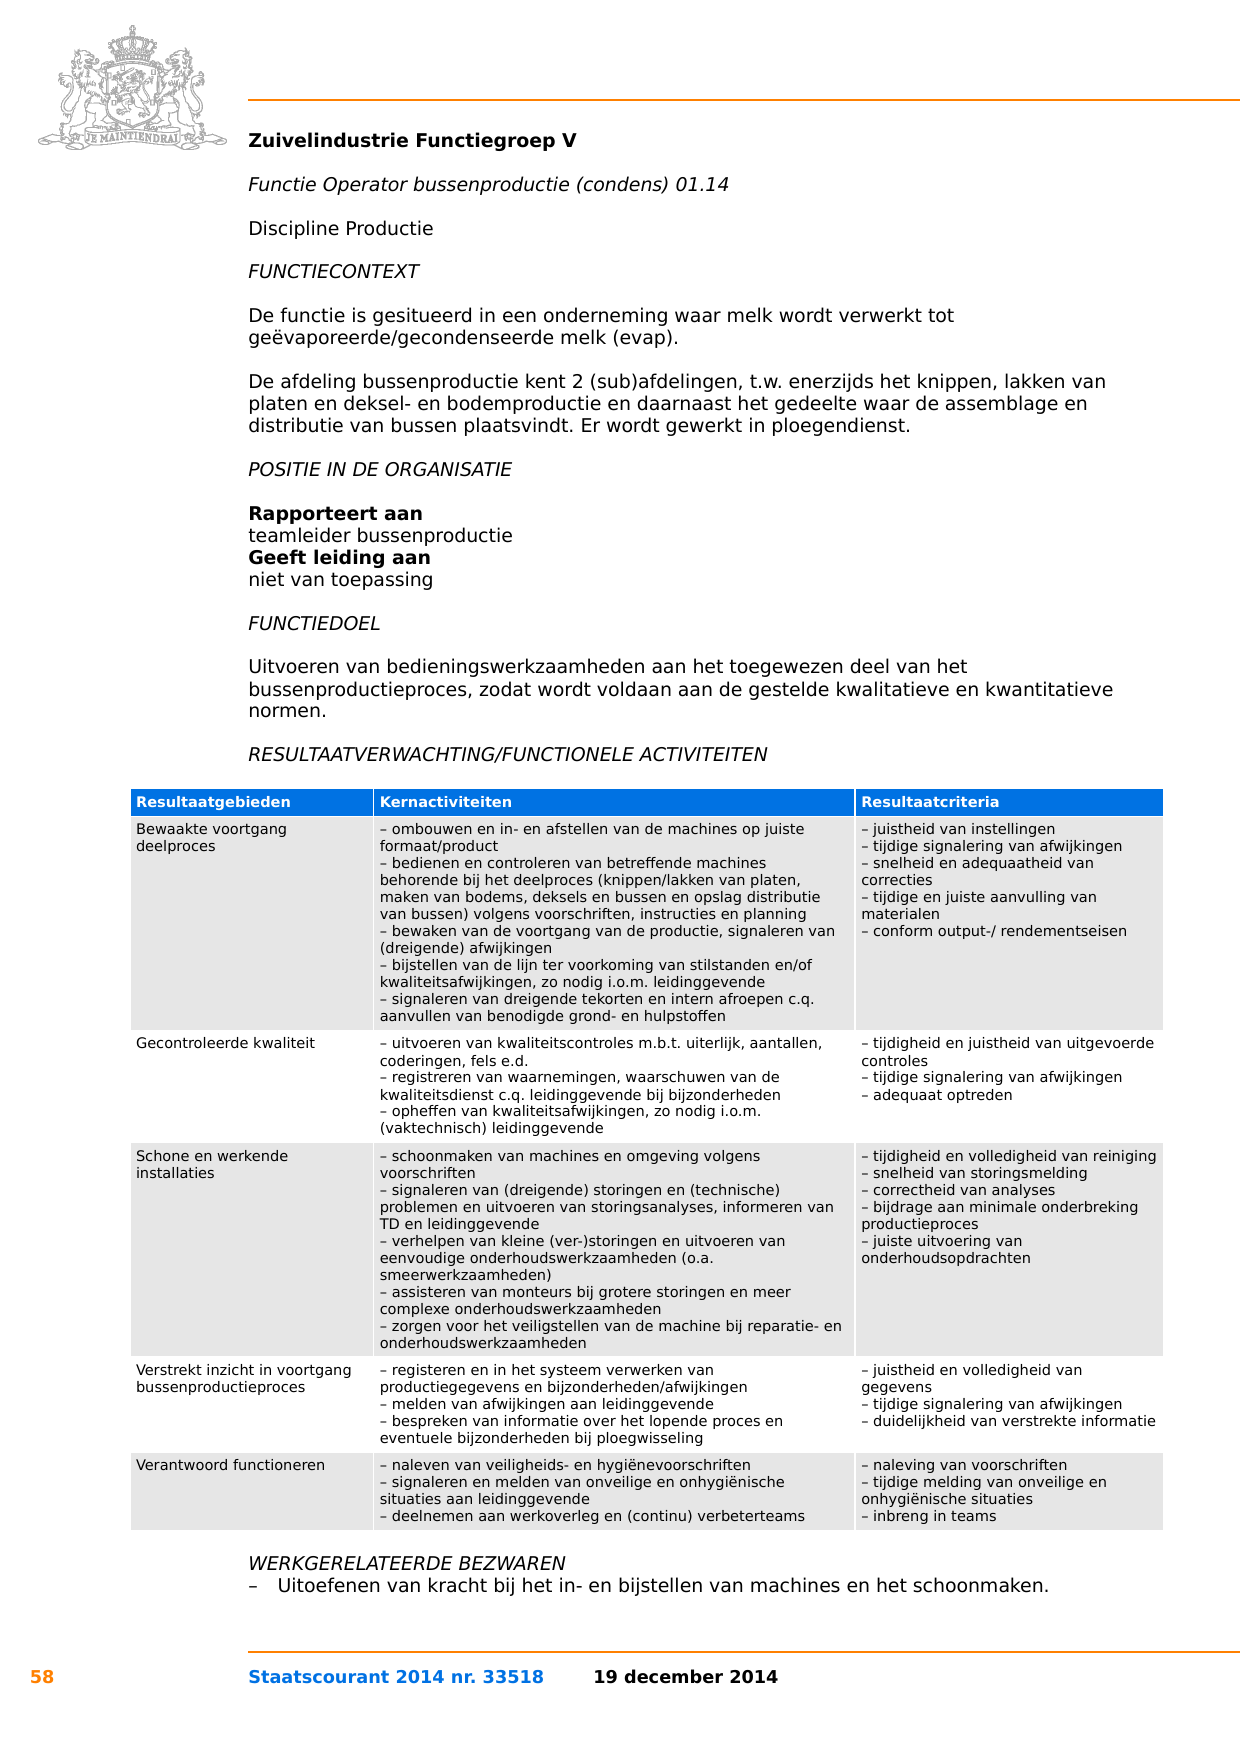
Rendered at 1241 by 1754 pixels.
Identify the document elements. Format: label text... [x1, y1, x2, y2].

subtitle FUNCTIEDOEL [248, 613, 1163, 634]
text De functie is gesitueerd in een onderneming waar melk wordt verwerkt tot geëvaporeerde/gecondenseerde melk (evap). [248, 305, 1163, 349]
table_cell – naleving van voorschriften – tijdige melding van onveilige en onhygiënische situaties – inbreng in teams [856, 1453, 1163, 1530]
subtitle FUNCTIECONTEXT [248, 261, 1163, 283]
table_cell – ombouwen en in- en afstellen van de machines op juiste formaat/product – bedienen en controleren van betreffende machines behorende bij het deelproces (knippen/lakken van platen, maken van bodems, deksels en bussen en opslag distributie van bussen) volgens voorschriften, instructies en planning – bewaken van de voortgang van de productie, signaleren van (dreigende) afwijkingen – bijstellen van de lijn ter voorkoming van stilstanden en/of kwaliteitsafwijkingen, zo nodig i.o.m. leidinggevende – signaleren van dreigende tekorten en intern afroepen c.q. aanvullen van benodigde grond- en hulpstoffen [374, 817, 854, 1030]
subtitle Zuivelindustrie Functiegroep V [248, 130, 1163, 152]
table_header Resultaatgebieden [131, 789, 373, 816]
text Uitvoeren van bedieningswerkzaamheden aan het toegewezen deel van het bussenproductieproces, zodat wordt voldaan aan de gestelde kwalitatieve en kwantitatieve normen. [248, 656, 1163, 722]
table_cell Bewaakte voortgang deelproces [131, 817, 373, 1030]
table_cell Schone en werkende installaties [131, 1143, 373, 1356]
text Geeft leiding aan [248, 547, 1163, 569]
table_cell – juistheid en volledigheid van gegevens – tijdige signalering van afwijkingen – duidelijkheid van verstrekte informatie [856, 1357, 1163, 1451]
text Rapporteert aan [248, 503, 1163, 525]
table_cell – tijdigheid en volledigheid van reiniging – snelheid van storingsmelding – correctheid van analyses – bijdrage aan minimale onderbreking productieproces – juiste uitvoering van onderhoudsopdrachten [856, 1143, 1163, 1356]
table_cell – uitvoeren van kwaliteitscontroles m.b.t. uiterlijk, aantallen, coderingen, fels e.d. – registreren van waarnemingen, waarschuwen van de kwaliteitsdienst c.q. leidinggevende bij bijzonderheden – opheffen van kwaliteitsafwijkingen, zo nodig i.o.m. (vaktechnisch) leidinggevende [374, 1031, 854, 1142]
subtitle RESULTAATVERWACHTING/FUNCTIONELE ACTIVITEITEN [248, 744, 1163, 766]
subtitle WERKGERELATEERDE BEZWAREN [248, 1553, 1163, 1575]
table_cell – tijdigheid en juistheid van uitgevoerde controles – tijdige signalering van afwijkingen – adequaat optreden [856, 1031, 1163, 1142]
table_cell – registeren en in het systeem verwerken van productiegegevens en bijzonderheden/afwijkingen – melden van afwijkingen aan leidinggevende – bespreken van informatie over het lopende proces en eventuele bijzonderheden bij ploegwisseling [374, 1357, 854, 1451]
text niet van toepassing [248, 569, 1163, 591]
subtitle Functie Operator bussenproductie (condens) 01.14 [248, 174, 1163, 196]
table_header Kernactiviteiten [374, 789, 854, 816]
text De afdeling bussenproductie kent 2 (sub)afdelingen, t.w. enerzijds het knippen, lakken van platen en deksel- en bodemproductie en daarnaast het gedeelte waar de assemblage en distributie van bussen plaatsvindt. Er wordt gewerkt in ploegendienst. [248, 371, 1163, 437]
picture [38, 25, 227, 150]
subtitle POSITIE IN DE ORGANISATIE [248, 459, 1163, 481]
subtitle Discipline Productie [248, 218, 1163, 239]
table_cell – schoonmaken van machines en omgeving volgens voorschriften – signaleren van (dreigende) storingen en (technische) problemen en uitvoeren van storingsanalyses, informeren van TD en leidinggevende – verhelpen van kleine (ver-)storingen en uitvoeren van eenvoudige onderhoudswerkzaamheden (o.a. smeerwerkzaamheden) – assisteren van monteurs bij grotere storingen en meer complexe onderhoudswerkzaamheden – zorgen voor het veiligstellen van de machine bij reparatie- en onderhoudswerkzaamheden [374, 1143, 854, 1356]
table_cell – naleven van veiligheids- en hygiënevoorschriften – signaleren en melden van onveilige en onhygiënische situaties aan leidinggevende – deelnemen aan werkoverleg en (continu) verbeterteams [374, 1453, 854, 1530]
table_cell Gecontroleerde kwaliteit [131, 1031, 373, 1142]
text teamleider bussenproductie [248, 525, 1163, 547]
table_header Resultaatcriteria [856, 789, 1163, 816]
table_cell Verantwoord functioneren [131, 1453, 373, 1530]
table_cell – juistheid van instellingen – tijdige signalering van afwijkingen – snelheid en adequaatheid van correcties – tijdige en juiste aanvulling van materialen – conform output-/ rendementseisen [856, 817, 1163, 1030]
text – Uitoefenen van kracht bij het in- en bijstellen van machines en het schoonmaken. [248, 1575, 1163, 1597]
table_cell Verstrekt inzicht in voortgang bussenproductieproces [131, 1357, 373, 1451]
